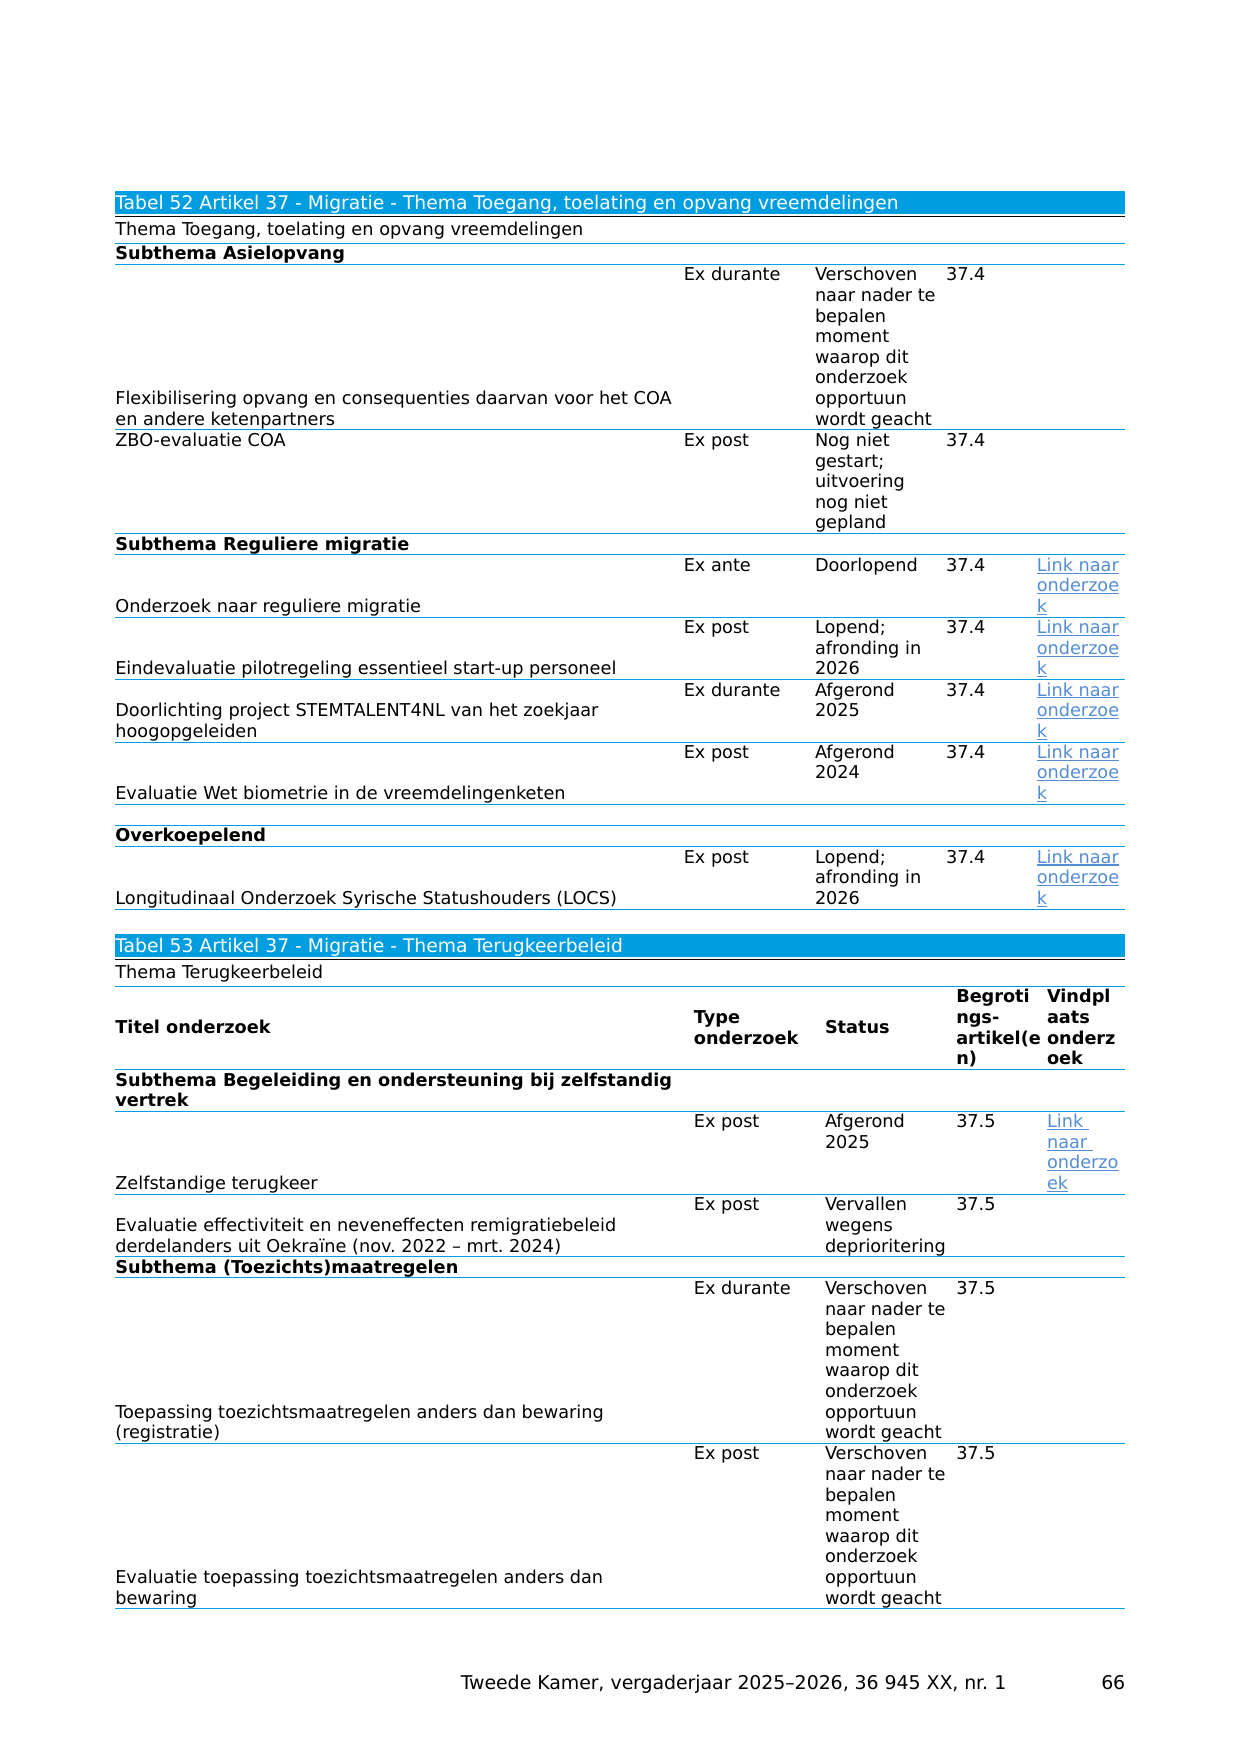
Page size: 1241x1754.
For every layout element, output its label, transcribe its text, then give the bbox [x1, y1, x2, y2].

table_cell Subthema Reguliere migratie [115, 534, 681, 554]
table_cell [681, 217, 812, 243]
table_cell [1034, 217, 1125, 243]
table_cell [691, 1257, 822, 1277]
table_cell Link naar onderzoek [1034, 743, 1125, 804]
table_cell [681, 805, 812, 825]
table_cell [812, 805, 943, 825]
table_cell Link naar onderzoek [1044, 1112, 1125, 1194]
table_cell Thema Terugkeerbeleid [115, 960, 691, 986]
table_cell Nog niet gestart; uitvoering nog niet gepland [812, 430, 943, 533]
table_cell Ex post [691, 1195, 822, 1256]
table_cell Longitudinaal Onderzoek Syrische Statushouders (LOCS) [115, 847, 681, 908]
table_cell [681, 826, 812, 846]
table_cell [1034, 534, 1125, 554]
table_cell [822, 960, 953, 986]
table_cell Thema Toegang, toelating en opvang vreemdelingen [115, 217, 681, 243]
table_cell Ex post [681, 430, 812, 533]
table_cell Eindevaluatie pilotregeling essentieel start-up personeel [115, 618, 681, 679]
table_cell Evaluatie toepassing toezichtsmaatregelen anders dan bewaring [115, 1444, 691, 1608]
table_cell [691, 1070, 822, 1111]
table_cell Verschoven naar nader te bepalen moment waarop dit onderzoek opportuun wordt geacht [822, 1278, 953, 1443]
table_cell Afgerond 2025 [822, 1112, 953, 1194]
table_cell Lopend; afronding in 2026 [812, 618, 943, 679]
table_cell Link naar onderzoek [1034, 680, 1125, 741]
table_cell [822, 1070, 953, 1111]
table_cell Ex post [691, 1112, 822, 1194]
table_cell [1034, 430, 1125, 533]
table_cell Evaluatie effectiviteit en neveneffecten remigratiebeleid derdelanders uit Oekraïne (nov. 2022 – mrt. 2024) [115, 1195, 691, 1256]
table_cell [953, 1257, 1044, 1277]
table_cell 37.5 [953, 1444, 1044, 1608]
table_cell [943, 244, 1034, 264]
table_cell [115, 805, 681, 825]
table_cell 37.5 [953, 1278, 1044, 1443]
table_cell Doorlopend [812, 555, 943, 617]
table_cell Verschoven naar nader te bepalen moment waarop dit onderzoek opportuun wordt geacht [812, 265, 943, 429]
table_cell [812, 826, 943, 846]
table_cell Ex post [681, 743, 812, 804]
table_cell Doorlichting project STEMTALENT4NL van het zoekjaar hoogopgeleiden [115, 680, 681, 741]
table_cell [812, 244, 943, 264]
table_cell [691, 960, 822, 986]
table_cell [1044, 1444, 1125, 1608]
table_cell [1044, 1257, 1125, 1277]
table_cell Toepassing toezichtsmaatregelen anders dan bewaring (registratie) [115, 1278, 691, 1443]
table_cell Begrotings- artikel(en) [953, 987, 1044, 1069]
table_cell Ex ante [681, 555, 812, 617]
table_cell Ex post [691, 1444, 822, 1608]
table_cell [953, 1070, 1044, 1111]
table_cell Ex durante [681, 680, 812, 741]
table_cell Afgerond 2025 [812, 680, 943, 741]
table_cell [943, 826, 1034, 846]
table_cell Subthema (Toezichts)maatregelen [115, 1257, 691, 1277]
table_cell [822, 1257, 953, 1277]
table_cell Subthema Begeleiding en ondersteuning bij zelfstandig vertrek [115, 1070, 691, 1111]
table_cell [1044, 1070, 1125, 1111]
table_cell [943, 805, 1034, 825]
table_cell 37.5 [953, 1112, 1044, 1194]
table_cell Lopend; afronding in 2026 [812, 847, 943, 908]
table_cell Afgerond 2024 [812, 743, 943, 804]
table_cell [943, 534, 1034, 554]
table_cell Flexibilisering opvang en consequenties daarvan voor het COA en andere ketenpartners [115, 265, 681, 429]
table_cell [1044, 1278, 1125, 1443]
table_cell Evaluatie Wet biometrie in de vreemdelingenketen [115, 743, 681, 804]
table_cell [1034, 805, 1125, 825]
table_cell Vervallen wegens deprioritering [822, 1195, 953, 1256]
table_cell [1034, 265, 1125, 429]
table_cell 37.4 [943, 555, 1034, 617]
table_cell Zelfstandige terugkeer [115, 1112, 691, 1194]
table_cell [1034, 826, 1125, 846]
table_cell Link naar onderzoek [1034, 618, 1125, 679]
table_cell 37.4 [943, 847, 1034, 908]
table_cell [953, 960, 1044, 986]
table_cell [943, 217, 1034, 243]
table_cell Ex durante [681, 265, 812, 429]
table_cell ZBO-evaluatie COA [115, 430, 681, 533]
table_cell [681, 244, 812, 264]
table_cell [812, 534, 943, 554]
table_cell 37.4 [943, 618, 1034, 679]
table_cell Status [822, 987, 953, 1069]
table_cell [1044, 1195, 1125, 1256]
table_cell [1044, 960, 1125, 986]
table_cell [1034, 244, 1125, 264]
table_cell 37.4 [943, 743, 1034, 804]
table_cell [681, 534, 812, 554]
table_cell Titel onderzoek [115, 987, 691, 1069]
table_cell 37.4 [943, 680, 1034, 741]
table_cell Link naar onderzoek [1034, 847, 1125, 908]
table_cell Overkoepelend [115, 826, 681, 846]
table_cell Vindplaats onderzoek [1044, 987, 1125, 1069]
table_cell Ex durante [691, 1278, 822, 1443]
table_cell Link naar onderzoek [1034, 555, 1125, 617]
table_cell Ex post [681, 847, 812, 908]
table_cell 37.5 [953, 1195, 1044, 1256]
table_cell Subthema Asielopvang [115, 244, 681, 264]
table_cell 37.4 [943, 265, 1034, 429]
table_cell 37.4 [943, 430, 1034, 533]
table_cell Type onderzoek [691, 987, 822, 1069]
table_cell Onderzoek naar reguliere migratie [115, 555, 681, 617]
table_cell [812, 217, 943, 243]
table_cell Verschoven naar nader te bepalen moment waarop dit onderzoek opportuun wordt geacht [822, 1444, 953, 1608]
table_cell Ex post [681, 618, 812, 679]
